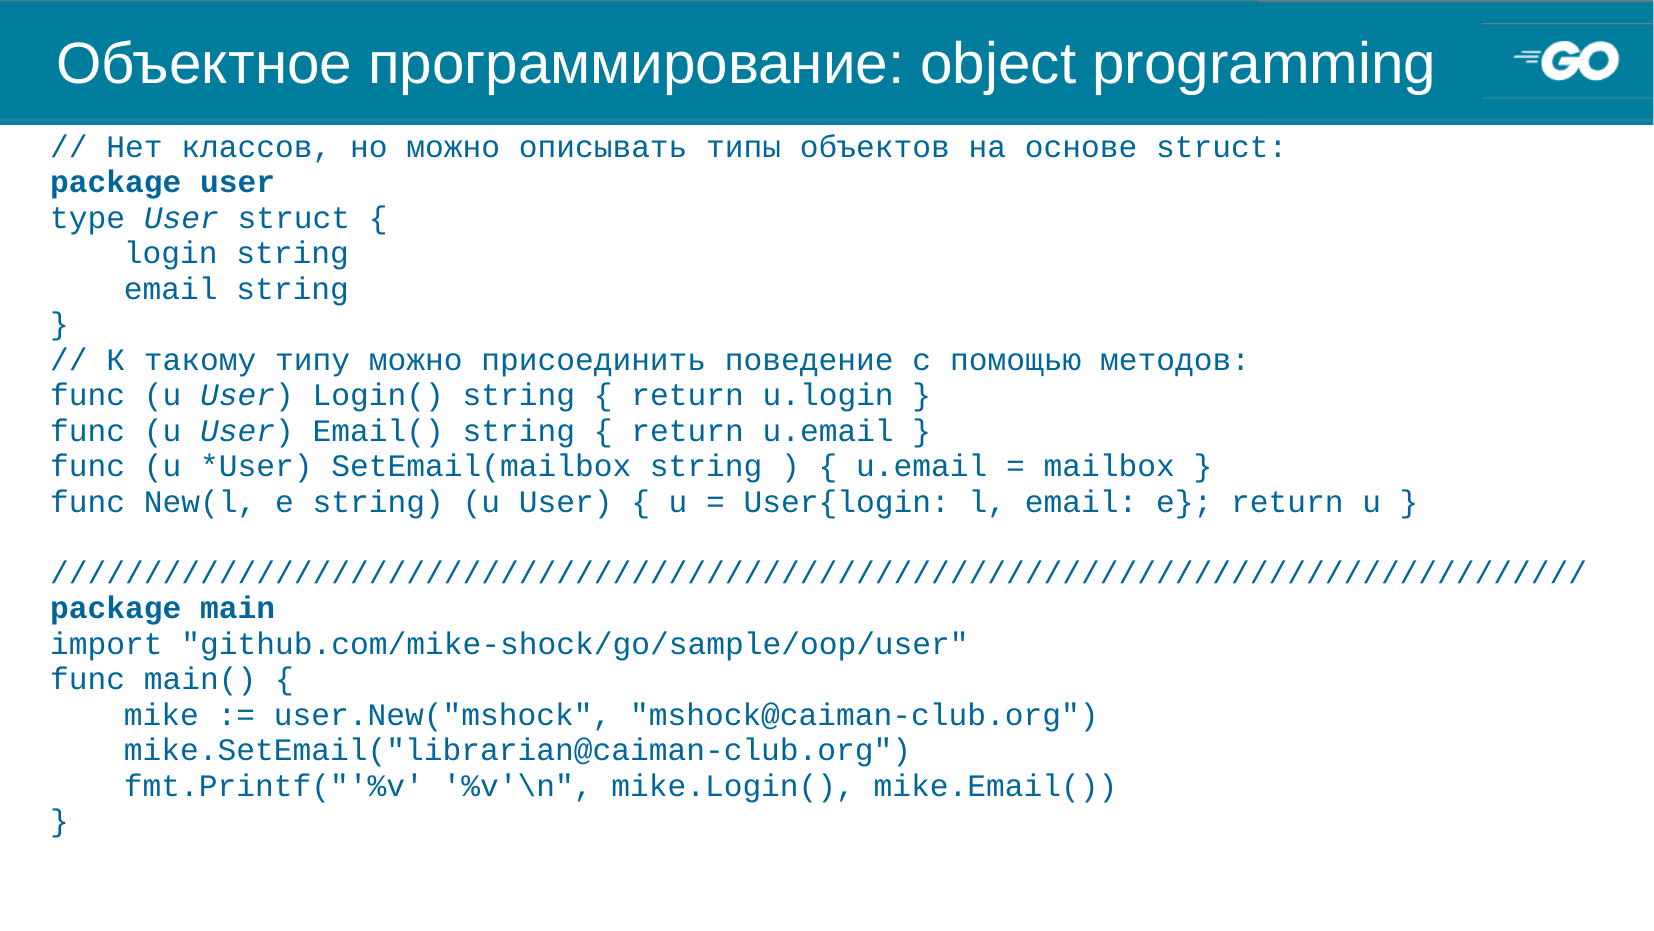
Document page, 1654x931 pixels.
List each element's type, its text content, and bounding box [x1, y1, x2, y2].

text_box // Нет классов, но можно описывать типы объектов на основе struct: package user type User struct { login string email string } // К такому типу можно присоединить поведение с помощью методов: func (u User) Login() string { return u.login } func (u User) Email() string { return u.email } func (u *User) SetEmail(mailbox string ) { u.email = mailbox } func New(l, e string) (u User) { u = User{login: l, email: e}; return u } ////////////////////////////////////////////////////////////////////////////////// package main import "github.com/mike-shock/go/sample/oop/user" func main() { mike := user.New("mshock", "mshock@caiman-club.org") mike.SetEmail("librarian@caiman-club.org") fmt.Printf("'%v' '%v'\n", mike.Login(), mike.Email()) } [35, 124, 1619, 898]
picture [1542, 41, 1619, 81]
text_box Объектное программирование: object programming [41, 23, 1495, 104]
